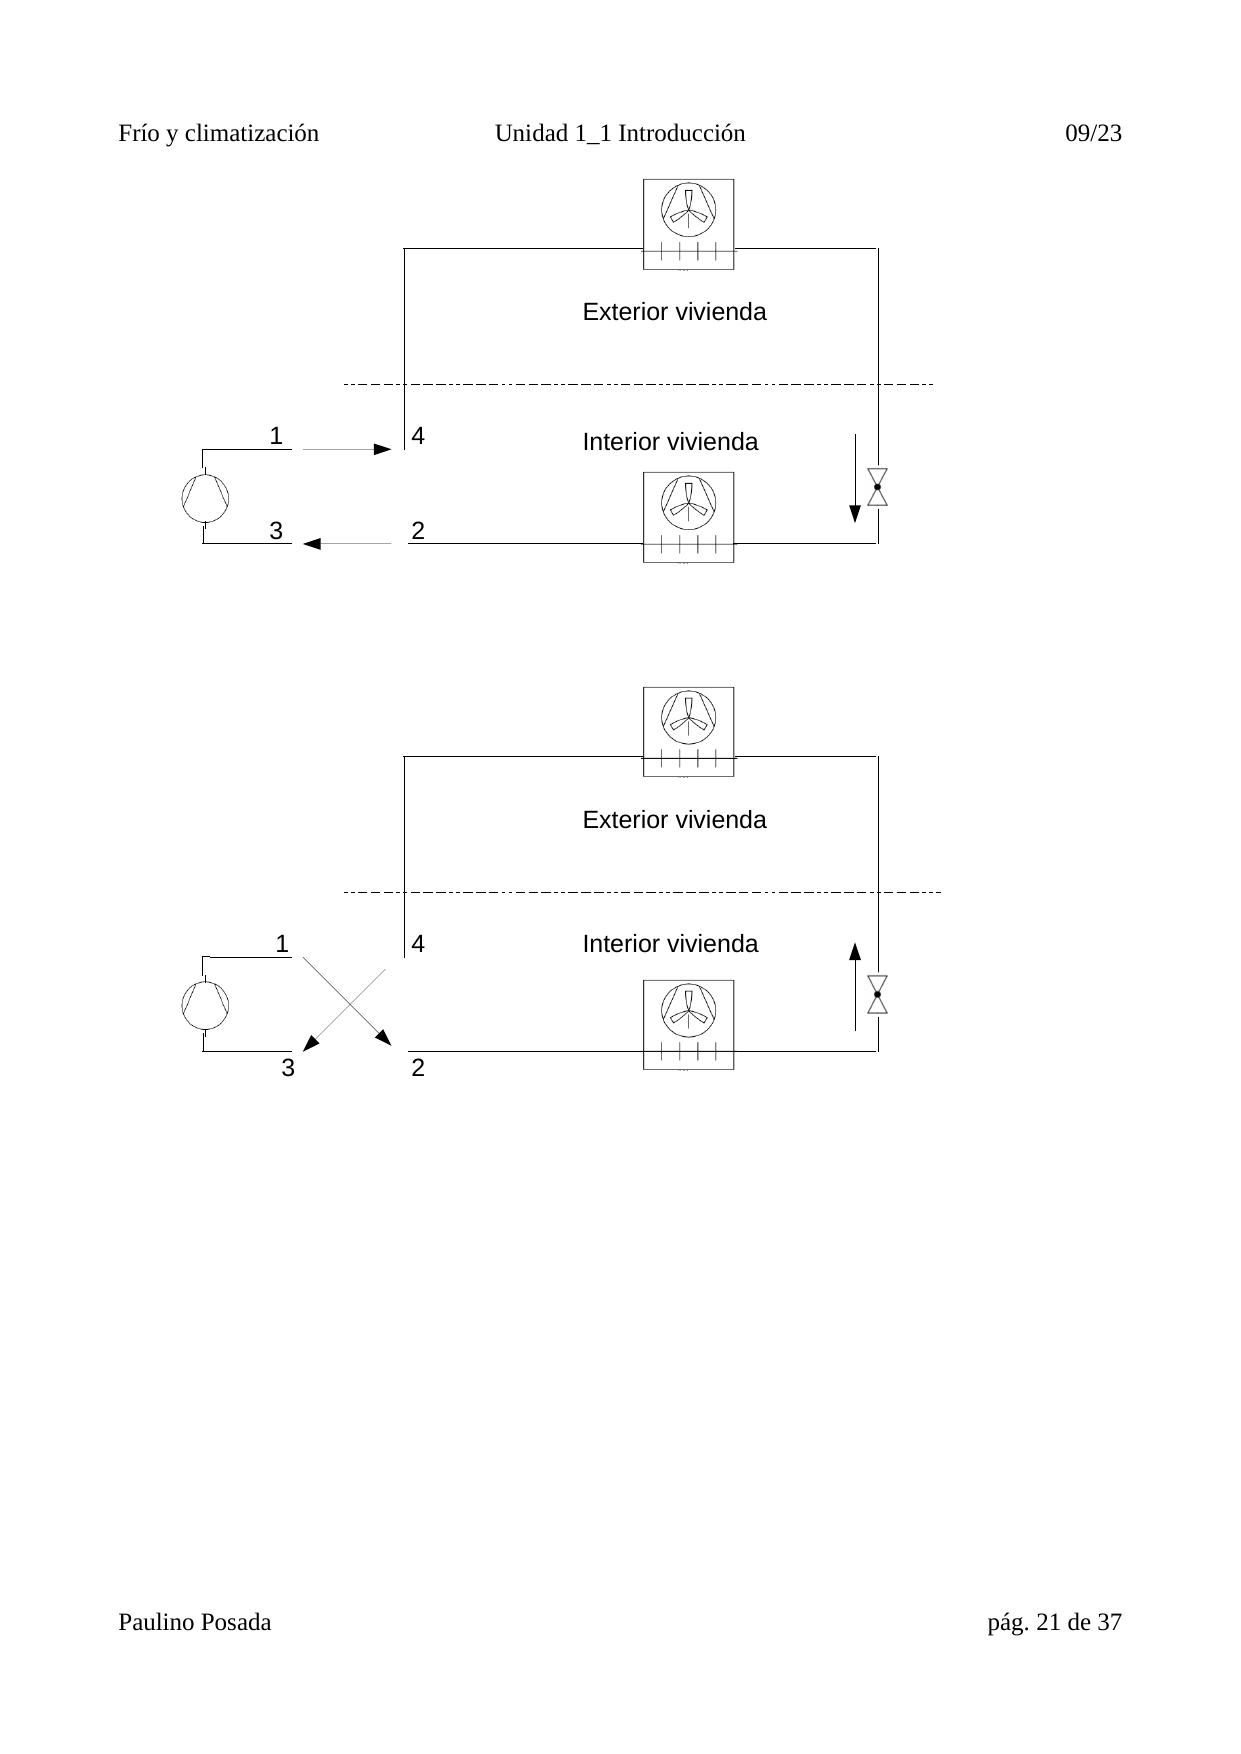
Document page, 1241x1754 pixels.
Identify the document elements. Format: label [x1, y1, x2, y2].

picture [641, 977, 738, 1071]
picture [177, 471, 234, 527]
picture [865, 466, 889, 509]
picture [641, 684, 738, 778]
picture [641, 176, 738, 271]
picture [177, 978, 234, 1034]
picture [865, 973, 889, 1017]
picture [641, 469, 738, 564]
